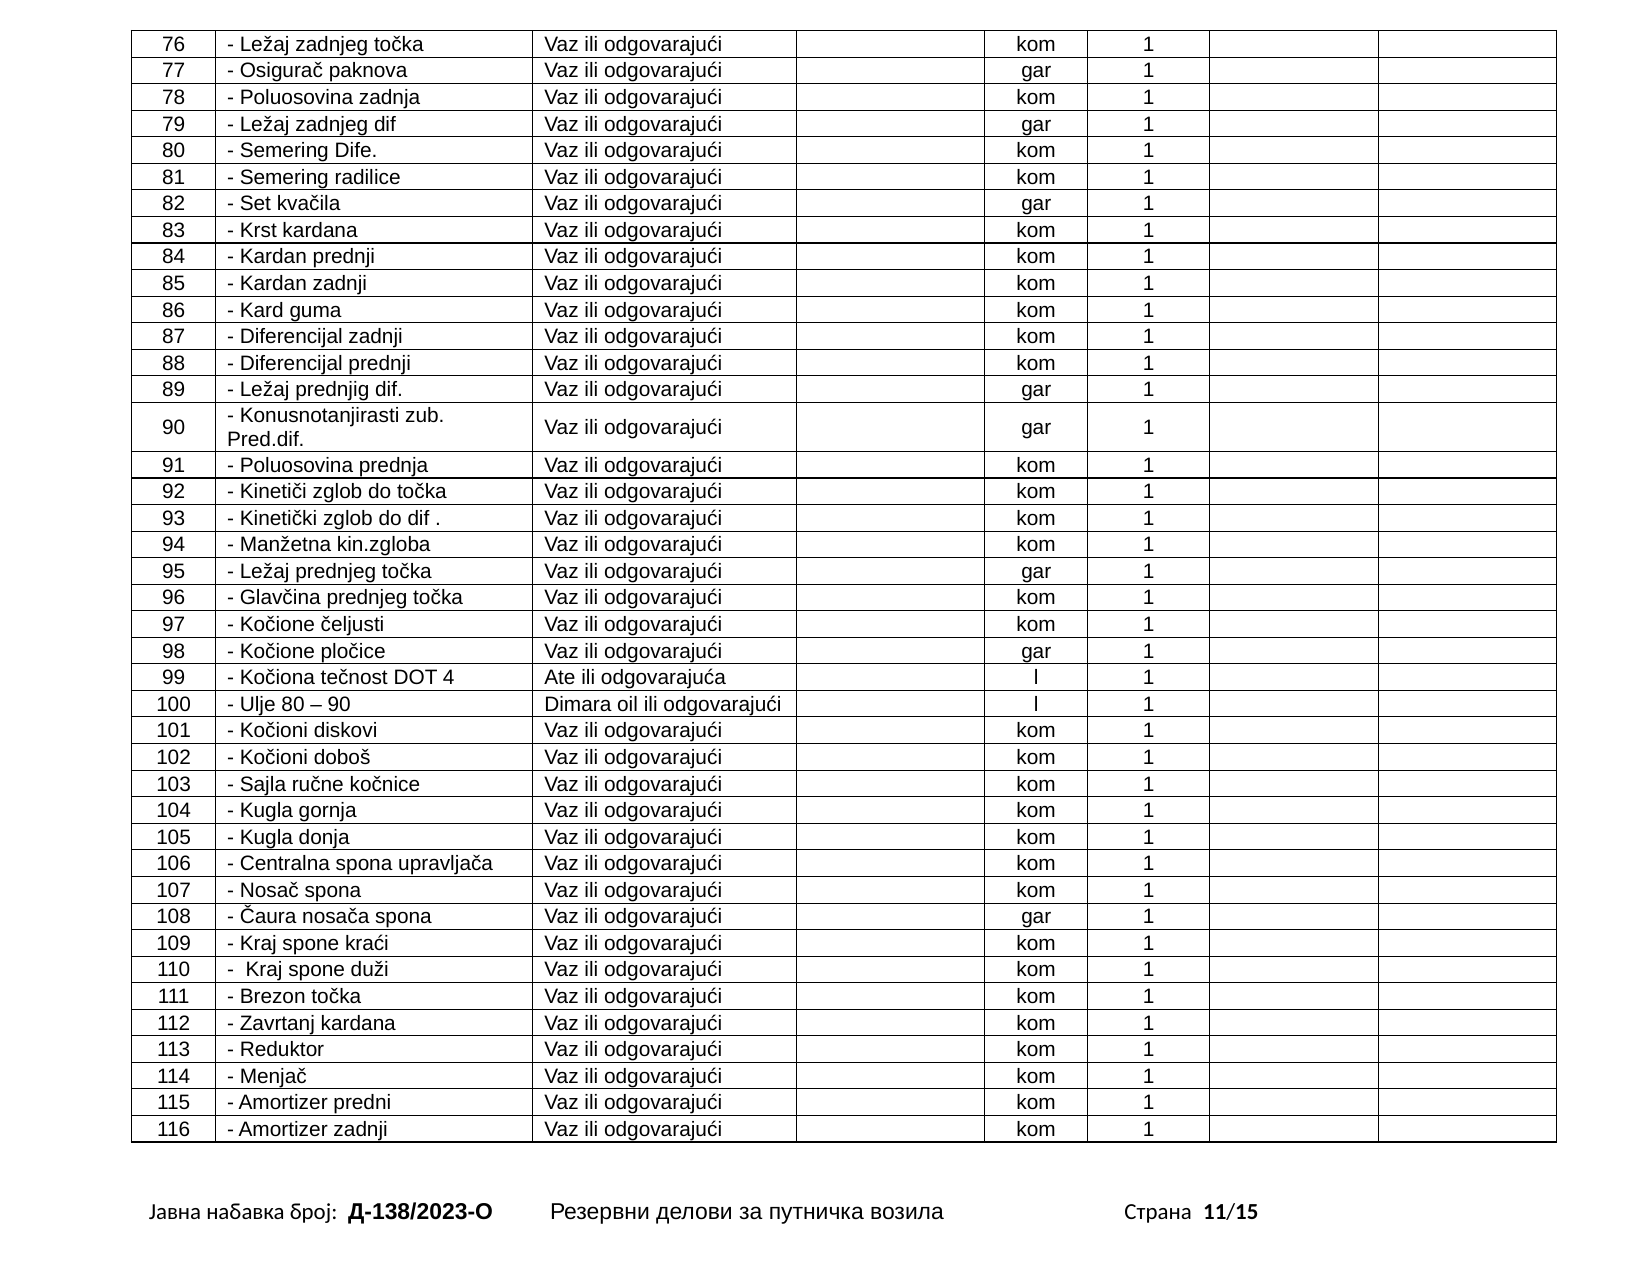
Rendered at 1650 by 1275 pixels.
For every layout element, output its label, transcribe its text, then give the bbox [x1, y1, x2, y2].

table_cell [1210, 505, 1378, 531]
table_cell Vaz ili odgovarajući [533, 111, 796, 136]
table_cell - Semering Dife. [216, 137, 532, 163]
table_cell 1 [1088, 532, 1209, 557]
table_cell 1 [1088, 84, 1209, 110]
table_cell Vaz ili odgovarajući [533, 585, 796, 610]
table_cell 91 [132, 452, 215, 477]
table_cell Dimara oil ili odgovarajući [533, 691, 796, 716]
table_cell [1210, 479, 1378, 504]
table_cell 83 [132, 217, 215, 242]
table_cell [797, 58, 984, 83]
table_cell 97 [132, 611, 215, 637]
table_cell gar [985, 403, 1087, 451]
table_cell [1379, 190, 1556, 216]
table_cell kom [985, 217, 1087, 242]
table_cell [797, 717, 984, 743]
table_cell [1210, 930, 1378, 956]
table_cell 1 [1088, 505, 1209, 531]
table_cell 1 [1088, 850, 1209, 876]
table_cell [797, 850, 984, 876]
table_cell [1379, 479, 1556, 504]
table_cell - Kugla donja [216, 824, 532, 849]
table_cell [1379, 532, 1556, 557]
table_cell 84 [132, 244, 215, 269]
table_cell - Kugla gornja [216, 797, 532, 823]
table_cell 1 [1088, 137, 1209, 163]
table_cell [797, 1036, 984, 1062]
table_cell 88 [132, 350, 215, 375]
table_cell [797, 350, 984, 375]
table_cell [1210, 744, 1378, 769]
table_cell l [985, 691, 1087, 716]
table_cell 105 [132, 824, 215, 849]
table_cell 109 [132, 930, 215, 956]
table_cell Vaz ili odgovarajući [533, 137, 796, 163]
table_cell 113 [132, 1036, 215, 1062]
table_cell kom [985, 452, 1087, 477]
table_cell [1210, 638, 1378, 663]
table_cell [797, 323, 984, 349]
table_cell [797, 164, 984, 189]
table_cell [1210, 164, 1378, 189]
table_cell 93 [132, 505, 215, 531]
table_cell 92 [132, 479, 215, 504]
table_cell [797, 505, 984, 531]
table_cell Vaz ili odgovarajući [533, 244, 796, 269]
table_cell kom [985, 771, 1087, 796]
table_cell - Ležaj prednjeg točka [216, 558, 532, 584]
table_cell [797, 376, 984, 402]
table_cell [1379, 350, 1556, 375]
table_cell 89 [132, 376, 215, 402]
table_cell [1379, 244, 1556, 269]
table_cell 106 [132, 850, 215, 876]
table_cell 1 [1088, 190, 1209, 216]
table_cell [1210, 558, 1378, 584]
table_cell 1 [1088, 877, 1209, 902]
table_cell 110 [132, 957, 215, 982]
table_cell 104 [132, 797, 215, 823]
table_cell 1 [1088, 797, 1209, 823]
table_cell [1379, 323, 1556, 349]
table_cell [1210, 111, 1378, 136]
table_cell [1379, 452, 1556, 477]
table_cell - Amortizer zadnji [216, 1116, 532, 1141]
table_cell [1379, 638, 1556, 663]
table_cell 1 [1088, 323, 1209, 349]
table_cell 1 [1088, 376, 1209, 402]
table_cell 1 [1088, 58, 1209, 83]
table_cell [797, 664, 984, 690]
table_cell Vaz ili odgovarajući [533, 270, 796, 296]
table_cell [797, 797, 984, 823]
table_cell [1379, 137, 1556, 163]
table_cell - Ležaj zadnjeg dif [216, 111, 532, 136]
table_cell [1210, 1010, 1378, 1035]
table_cell kom [985, 479, 1087, 504]
table_cell 81 [132, 164, 215, 189]
table_cell Vaz ili odgovarajući [533, 323, 796, 349]
table_cell 1 [1088, 452, 1209, 477]
table_cell - Čaura nosača spona [216, 904, 532, 929]
table_cell [797, 31, 984, 57]
table_cell - Ležaj prednjig dif. [216, 376, 532, 402]
table_cell [797, 744, 984, 769]
table_cell [1210, 403, 1378, 451]
table_cell [1379, 111, 1556, 136]
table_cell 1 [1088, 217, 1209, 242]
table_cell kom [985, 744, 1087, 769]
table_cell [1210, 877, 1378, 902]
table_cell 95 [132, 558, 215, 584]
table_cell - Kardan prednji [216, 244, 532, 269]
table_cell 1 [1088, 244, 1209, 269]
table_cell Vaz ili odgovarajući [533, 532, 796, 557]
table_cell [1210, 1063, 1378, 1088]
table_cell 1 [1088, 930, 1209, 956]
table_cell - Menjač [216, 1063, 532, 1088]
table_cell 111 [132, 983, 215, 1009]
table_cell [797, 1089, 984, 1115]
table_cell kom [985, 611, 1087, 637]
table_cell - Kard guma [216, 297, 532, 322]
table_cell [1379, 983, 1556, 1009]
table_cell kom [985, 1089, 1087, 1115]
table_cell Vaz ili odgovarajući [533, 452, 796, 477]
table_cell kom [985, 323, 1087, 349]
table_cell 1 [1088, 983, 1209, 1009]
table_cell kom [985, 797, 1087, 823]
table_cell kom [985, 350, 1087, 375]
table_cell [1210, 376, 1378, 402]
table_cell [797, 1010, 984, 1035]
table_cell Vaz ili odgovarajući [533, 505, 796, 531]
table_cell Vaz ili odgovarajući [533, 58, 796, 83]
table_cell Vaz ili odgovarajući [533, 930, 796, 956]
table_cell [797, 84, 984, 110]
table_cell Vaz ili odgovarajući [533, 797, 796, 823]
table_cell [797, 877, 984, 902]
table_cell [797, 1116, 984, 1141]
table_cell - Osigurač paknova [216, 58, 532, 83]
table_cell [1379, 58, 1556, 83]
table_cell Vaz ili odgovarajući [533, 217, 796, 242]
table_cell 79 [132, 111, 215, 136]
table_cell 82 [132, 190, 215, 216]
table_cell Vaz ili odgovarajući [533, 1089, 796, 1115]
table_cell 94 [132, 532, 215, 557]
table_cell [1210, 58, 1378, 83]
table_cell [1379, 1116, 1556, 1141]
table_cell Vaz ili odgovarajući [533, 850, 796, 876]
table_cell [1210, 452, 1378, 477]
table_cell [1210, 957, 1378, 982]
table_cell kom [985, 31, 1087, 57]
table_cell 98 [132, 638, 215, 663]
table_cell [1379, 850, 1556, 876]
table_cell - Reduktor [216, 1036, 532, 1062]
table_cell [1210, 190, 1378, 216]
table_cell [1210, 1089, 1378, 1115]
table_cell [1210, 532, 1378, 557]
table_cell 1 [1088, 611, 1209, 637]
table_cell - Ležaj zadnjeg točka [216, 31, 532, 57]
table_cell [1379, 1089, 1556, 1115]
table_cell [1379, 717, 1556, 743]
table_cell 1 [1088, 744, 1209, 769]
table_cell [797, 638, 984, 663]
table_cell Vaz ili odgovarajući [533, 31, 796, 57]
table_cell kom [985, 137, 1087, 163]
table_cell kom [985, 850, 1087, 876]
table_cell [1210, 1036, 1378, 1062]
table_cell 87 [132, 323, 215, 349]
table_cell [797, 930, 984, 956]
table_cell [797, 297, 984, 322]
table_cell 1 [1088, 638, 1209, 663]
table_cell gar [985, 558, 1087, 584]
table_cell 77 [132, 58, 215, 83]
table_cell 1 [1088, 1010, 1209, 1035]
table_cell kom [985, 1063, 1087, 1088]
table_cell Vaz ili odgovarajući [533, 190, 796, 216]
table_cell [1379, 376, 1556, 402]
table_cell 1 [1088, 270, 1209, 296]
table_cell [797, 957, 984, 982]
table_cell 115 [132, 1089, 215, 1115]
table_cell 1 [1088, 111, 1209, 136]
table_cell [797, 1063, 984, 1088]
table_cell 1 [1088, 350, 1209, 375]
table_cell 78 [132, 84, 215, 110]
table_cell - Zavrtanj kardana [216, 1010, 532, 1035]
table_cell Vaz ili odgovarajući [533, 638, 796, 663]
table_cell [1210, 771, 1378, 796]
table_cell [797, 244, 984, 269]
table_cell kom [985, 297, 1087, 322]
table_cell [1210, 585, 1378, 610]
table_cell - Kočione čeljusti [216, 611, 532, 637]
table_cell [1379, 403, 1556, 451]
table_cell [1210, 297, 1378, 322]
table_cell [797, 824, 984, 849]
table_cell [1379, 1010, 1556, 1035]
table_cell 1 [1088, 297, 1209, 322]
table_cell 1 [1088, 31, 1209, 57]
table_cell - Brezon točka [216, 983, 532, 1009]
table_cell [1210, 850, 1378, 876]
table_cell Ate ili odgovarajuća [533, 664, 796, 690]
table_cell 103 [132, 771, 215, 796]
table_cell Vaz ili odgovarajući [533, 1036, 796, 1062]
table_cell Vaz ili odgovarajući [533, 479, 796, 504]
table_cell - Poluosovina prednja [216, 452, 532, 477]
table_cell [1210, 797, 1378, 823]
table_cell Vaz ili odgovarajući [533, 1010, 796, 1035]
table_cell 1 [1088, 1036, 1209, 1062]
table_cell 116 [132, 1116, 215, 1141]
table_cell [1379, 164, 1556, 189]
table_cell 102 [132, 744, 215, 769]
table_cell 114 [132, 1063, 215, 1088]
table_cell [1379, 877, 1556, 902]
table_cell [797, 611, 984, 637]
table_cell [1379, 31, 1556, 57]
table_cell kom [985, 84, 1087, 110]
table_cell Vaz ili odgovarajući [533, 403, 796, 451]
table_cell - Set kvačila [216, 190, 532, 216]
table_cell [1379, 904, 1556, 929]
table_cell 1 [1088, 479, 1209, 504]
table_cell Vaz ili odgovarajući [533, 877, 796, 902]
table_cell [1210, 717, 1378, 743]
table_cell kom [985, 717, 1087, 743]
table_cell 90 [132, 403, 215, 451]
table_cell [1210, 1116, 1378, 1141]
table_cell 1 [1088, 824, 1209, 849]
table_cell kom [985, 270, 1087, 296]
table_cell - Kraj spone duži [216, 957, 532, 982]
table_cell - Kinetički zglob do dif . [216, 505, 532, 531]
table_cell kom [985, 824, 1087, 849]
table_cell [797, 771, 984, 796]
table_cell Vaz ili odgovarajući [533, 957, 796, 982]
table_cell [1379, 957, 1556, 982]
table_cell 1 [1088, 1063, 1209, 1088]
table_cell 99 [132, 664, 215, 690]
table_cell 108 [132, 904, 215, 929]
table_cell kom [985, 877, 1087, 902]
table_cell - Semering radilice [216, 164, 532, 189]
table_cell 1 [1088, 558, 1209, 584]
table_cell [1379, 505, 1556, 531]
table_cell [1210, 217, 1378, 242]
table_cell Vaz ili odgovarajući [533, 84, 796, 110]
table_cell [1379, 270, 1556, 296]
table_cell [1210, 270, 1378, 296]
table_cell l [985, 664, 1087, 690]
table_cell kom [985, 505, 1087, 531]
table_cell [1210, 824, 1378, 849]
table_cell [1210, 611, 1378, 637]
table_cell [797, 904, 984, 929]
table_cell [797, 558, 984, 584]
table_cell [797, 691, 984, 716]
table_cell [797, 403, 984, 451]
table_cell 100 [132, 691, 215, 716]
table_cell - Diferencijal prednji [216, 350, 532, 375]
table_cell Vaz ili odgovarajući [533, 824, 796, 849]
table_cell gar [985, 376, 1087, 402]
table_cell [1210, 84, 1378, 110]
table_cell 80 [132, 137, 215, 163]
table_cell [1379, 824, 1556, 849]
table_cell [1379, 611, 1556, 637]
table_cell Vaz ili odgovarajući [533, 771, 796, 796]
table_cell 107 [132, 877, 215, 902]
table_cell gar [985, 111, 1087, 136]
table_cell - Krst kardana [216, 217, 532, 242]
table_cell - Kardan zadnji [216, 270, 532, 296]
table_cell [1379, 1036, 1556, 1062]
table_cell [1379, 691, 1556, 716]
table_cell - Kraj spone kraći [216, 930, 532, 956]
table_cell [1379, 297, 1556, 322]
table_cell Vaz ili odgovarajući [533, 164, 796, 189]
table_cell - Kinetiči zglob do točka [216, 479, 532, 504]
table_cell [797, 217, 984, 242]
table_cell [797, 190, 984, 216]
table_cell kom [985, 244, 1087, 269]
table_cell 86 [132, 297, 215, 322]
table_cell Vaz ili odgovarajući [533, 1116, 796, 1141]
table_cell [1210, 244, 1378, 269]
table_cell - Nosač spona [216, 877, 532, 902]
table_cell Vaz ili odgovarajući [533, 611, 796, 637]
table_cell [797, 983, 984, 1009]
table_cell [1210, 664, 1378, 690]
table_cell [1379, 84, 1556, 110]
table_cell 1 [1088, 691, 1209, 716]
table_cell 1 [1088, 1089, 1209, 1115]
table_cell [1210, 691, 1378, 716]
table_cell [797, 585, 984, 610]
table_cell [1379, 664, 1556, 690]
table_cell kom [985, 957, 1087, 982]
table_cell Vaz ili odgovarajući [533, 376, 796, 402]
table_cell [1379, 744, 1556, 769]
table_cell Vaz ili odgovarajući [533, 717, 796, 743]
table_cell Vaz ili odgovarajući [533, 350, 796, 375]
table_cell 1 [1088, 904, 1209, 929]
table_cell [797, 137, 984, 163]
table_cell [1379, 558, 1556, 584]
table_cell 1 [1088, 1116, 1209, 1141]
table_cell 1 [1088, 664, 1209, 690]
table_cell - Ulje 80 – 90 [216, 691, 532, 716]
table_cell - Kočiona tečnost DOT 4 [216, 664, 532, 690]
table_cell 1 [1088, 717, 1209, 743]
table_cell [797, 532, 984, 557]
table_cell [1379, 930, 1556, 956]
table_cell 112 [132, 1010, 215, 1035]
table_cell 76 [132, 31, 215, 57]
table_cell 85 [132, 270, 215, 296]
table_cell Vaz ili odgovarajući [533, 744, 796, 769]
table_cell - Centralna spona upravljača [216, 850, 532, 876]
table_cell [1210, 323, 1378, 349]
table_cell kom [985, 930, 1087, 956]
table_cell kom [985, 1010, 1087, 1035]
table_cell [797, 270, 984, 296]
table_cell 1 [1088, 771, 1209, 796]
table_cell kom [985, 164, 1087, 189]
table_cell [1210, 983, 1378, 1009]
table_cell [1379, 585, 1556, 610]
table_cell - Amortizer predni [216, 1089, 532, 1115]
table_cell 1 [1088, 403, 1209, 451]
table_cell - Kočioni diskovi [216, 717, 532, 743]
table_cell [797, 111, 984, 136]
table_cell Vaz ili odgovarajući [533, 297, 796, 322]
table_cell kom [985, 585, 1087, 610]
table_cell gar [985, 638, 1087, 663]
table_cell kom [985, 1036, 1087, 1062]
table_cell - Kočioni doboš [216, 744, 532, 769]
table_cell [1379, 797, 1556, 823]
table_cell Vaz ili odgovarajući [533, 983, 796, 1009]
table_cell [797, 452, 984, 477]
table_cell [1379, 771, 1556, 796]
table_cell gar [985, 58, 1087, 83]
table_cell [1379, 1063, 1556, 1088]
table_cell - Manžetna kin.zgloba [216, 532, 532, 557]
table_cell [1210, 350, 1378, 375]
table_cell gar [985, 190, 1087, 216]
table_cell - Glavčina prednjeg točka [216, 585, 532, 610]
table_cell 1 [1088, 957, 1209, 982]
table_cell - Sajla ručne kočnice [216, 771, 532, 796]
table_cell 101 [132, 717, 215, 743]
table_cell [1210, 137, 1378, 163]
table_cell Vaz ili odgovarajući [533, 558, 796, 584]
table_cell kom [985, 532, 1087, 557]
table_cell 96 [132, 585, 215, 610]
table_cell 1 [1088, 164, 1209, 189]
table_cell - Konusnotanjirasti zub. Pred.dif. [216, 403, 532, 451]
table_cell 1 [1088, 585, 1209, 610]
table_cell gar [985, 904, 1087, 929]
table_cell - Diferencijal zadnji [216, 323, 532, 349]
table_cell Vaz ili odgovarajući [533, 904, 796, 929]
table_cell - Poluosovina zadnja [216, 84, 532, 110]
table_cell [1210, 31, 1378, 57]
table_cell kom [985, 1116, 1087, 1141]
table_cell [1379, 217, 1556, 242]
table_cell [797, 479, 984, 504]
table_cell [1210, 904, 1378, 929]
table_cell - Kočione pločice [216, 638, 532, 663]
table_cell kom [985, 983, 1087, 1009]
table_cell Vaz ili odgovarajući [533, 1063, 796, 1088]
